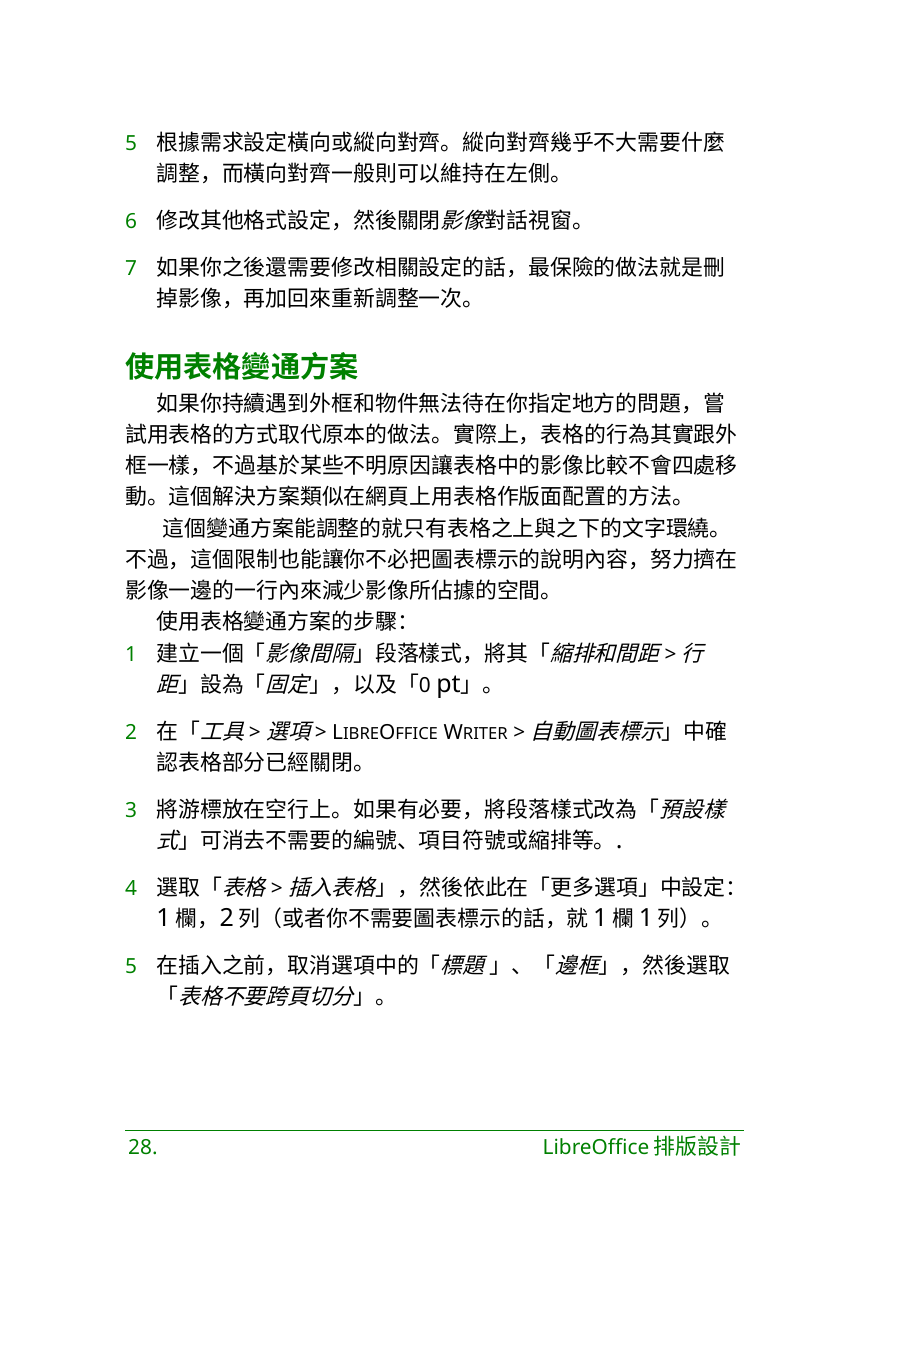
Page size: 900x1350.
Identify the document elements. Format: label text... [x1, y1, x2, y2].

list 將游標放在空行上。如果有必要，將段落樣式改為「預設樣式」可消去不需要的編號、項目符號或縮排等。. [125, 792, 744, 855]
list 建立一個「影像間隔」段落樣式，將其「縮排和間距 > 行距」設為「固定」，以及「0 pt」。 [125, 636, 744, 698]
list 選取「表格 > 插入表格」，然後依此在「更多選項」中設定：1欄，2列（或者你不需要圖表標示的話，就1欄1列）。 [125, 870, 744, 933]
text 如果你持續遇到外框和物件無法待在你指定地方的問題，嘗試用表格的方式取代原本的做法。實際上，表格的行為其實跟外框一樣，不過基於某些不明原因讓表格中的影像比較不會四處移動。這個解決方案類似在網頁上用表格作版面配置的方法。 [125, 386, 744, 511]
list 如果你之後還需要修改相關設定的話，最保險的做法就是刪掉影像，再加回來重新調整一次。 [125, 250, 744, 312]
text 使用表格變通方案的步驟： [125, 605, 744, 636]
list 在「工具 > 選項 > LibreOffice Writer > 自動圖表標示」中確認表格部分已經關閉。 [125, 714, 744, 777]
text 這個變通方案能調整的就只有表格之上與之下的文字環繞。不過，這個限制也能讓你不必把圖表標示的說明內容，努力擠在影像一邊的一行內來減少影像所佔據的空間。 [125, 511, 744, 605]
list 根據需求設定橫向或縱向對齊。縱向對齊幾乎不大需要什麼調整，而橫向對齊一般則可以維持在左側。 [125, 125, 744, 187]
subtitle 使用表格變通方案 [125, 344, 744, 386]
list 修改其他格式設定，然後關閉影像對話視窗。 [125, 203, 744, 234]
list 在插入之前，取消選項中的「標題 」、「邊框」，然後選取「表格不要跨頁切分」。 [125, 948, 744, 1011]
